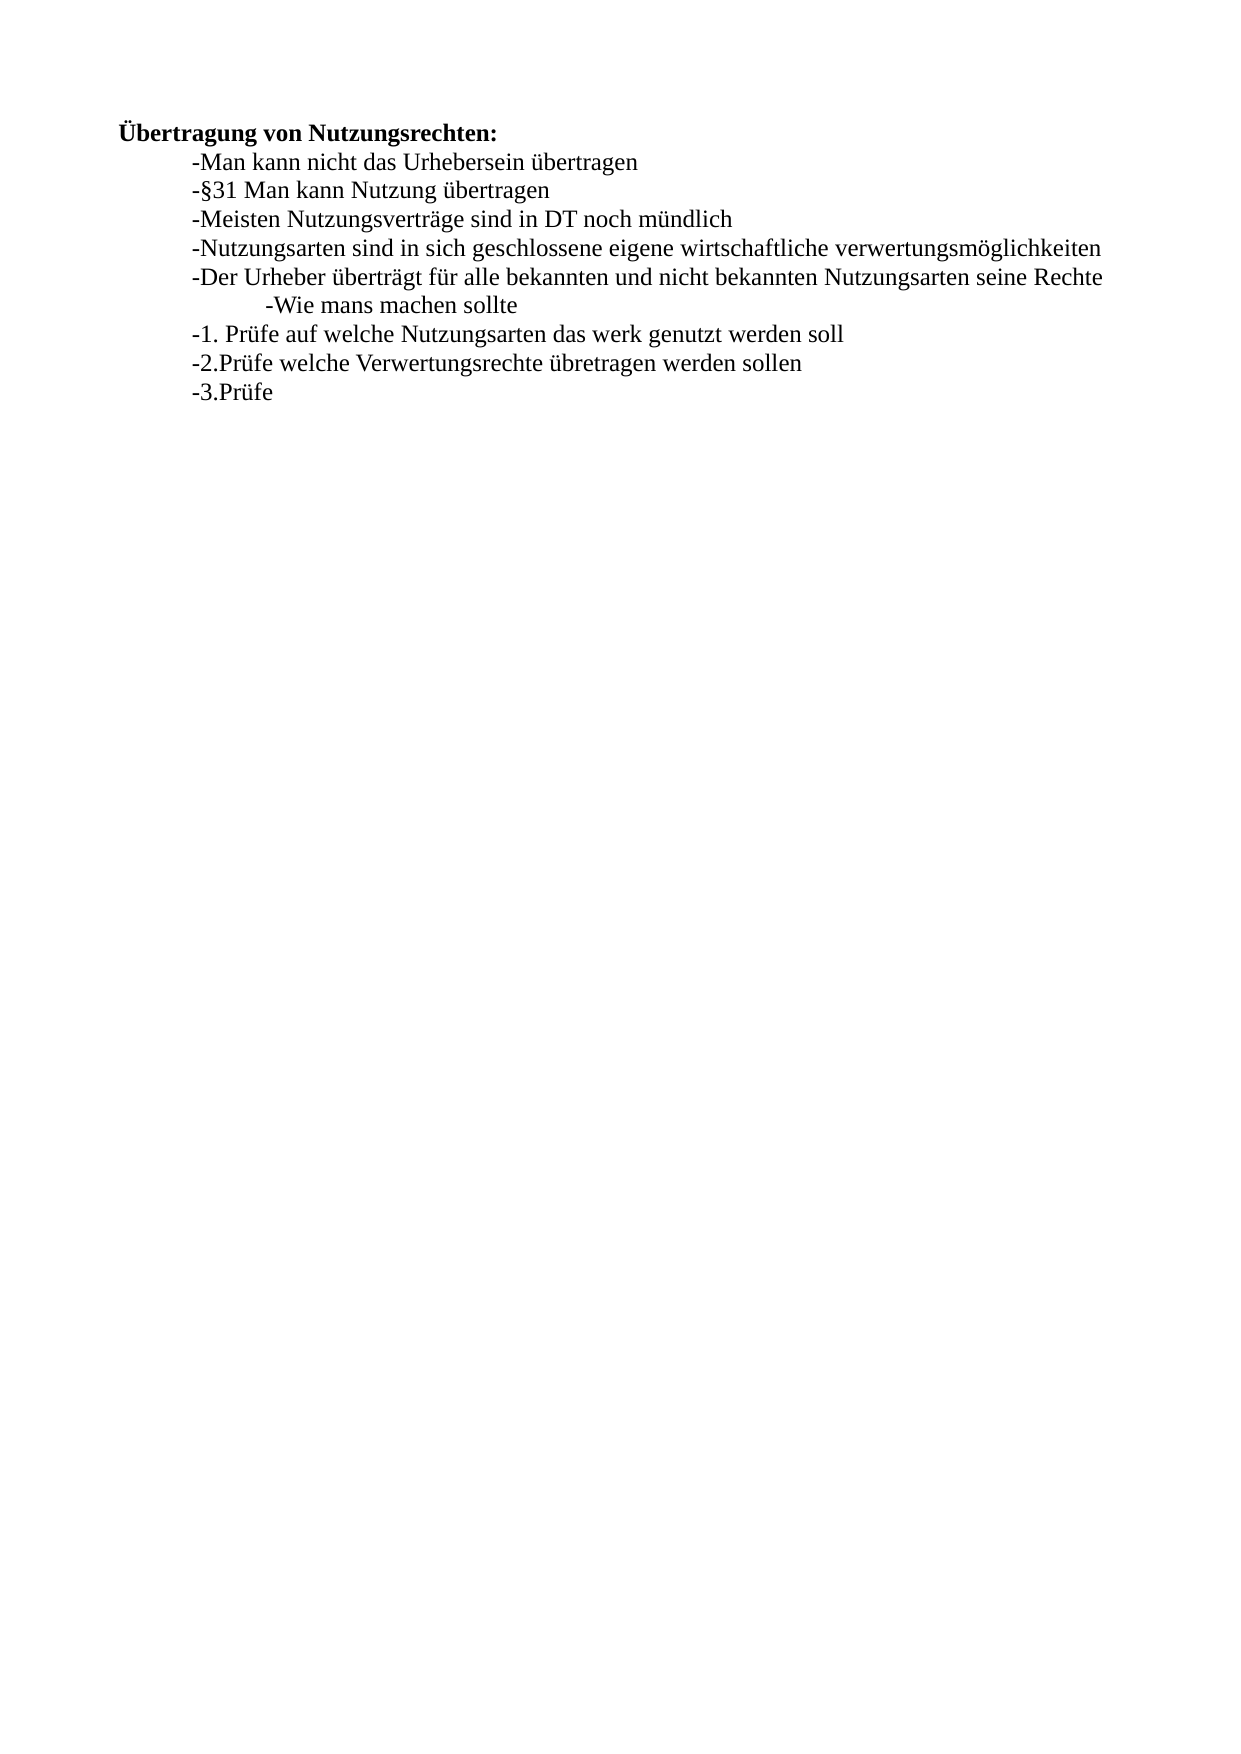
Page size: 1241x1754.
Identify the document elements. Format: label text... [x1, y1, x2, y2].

text Übertragung von Nutzungsrechten: [118, 118, 1122, 147]
text -Man kann nicht das Urhebersein übertragen [118, 147, 1122, 176]
text -3.Prüfe [118, 377, 1122, 406]
text -2.Prüfe welche Verwertungsrechte übretragen werden sollen [118, 348, 1122, 377]
text -Nutzungsarten sind in sich geschlossene eigene wirtschaftliche verwertungsmöglichkeiten [118, 233, 1122, 262]
text -Meisten Nutzungsverträge sind in DT noch mündlich [118, 204, 1122, 233]
text -Wie mans machen sollte [118, 291, 1122, 319]
text -§31 Man kann Nutzung übertragen [118, 176, 1122, 204]
text -Der Urheber überträgt für alle bekannten und nicht bekannten Nutzungsarten seine Rechte [118, 262, 1122, 291]
text -1. Prüfe auf welche Nutzungsarten das werk genutzt werden soll [118, 319, 1122, 348]
